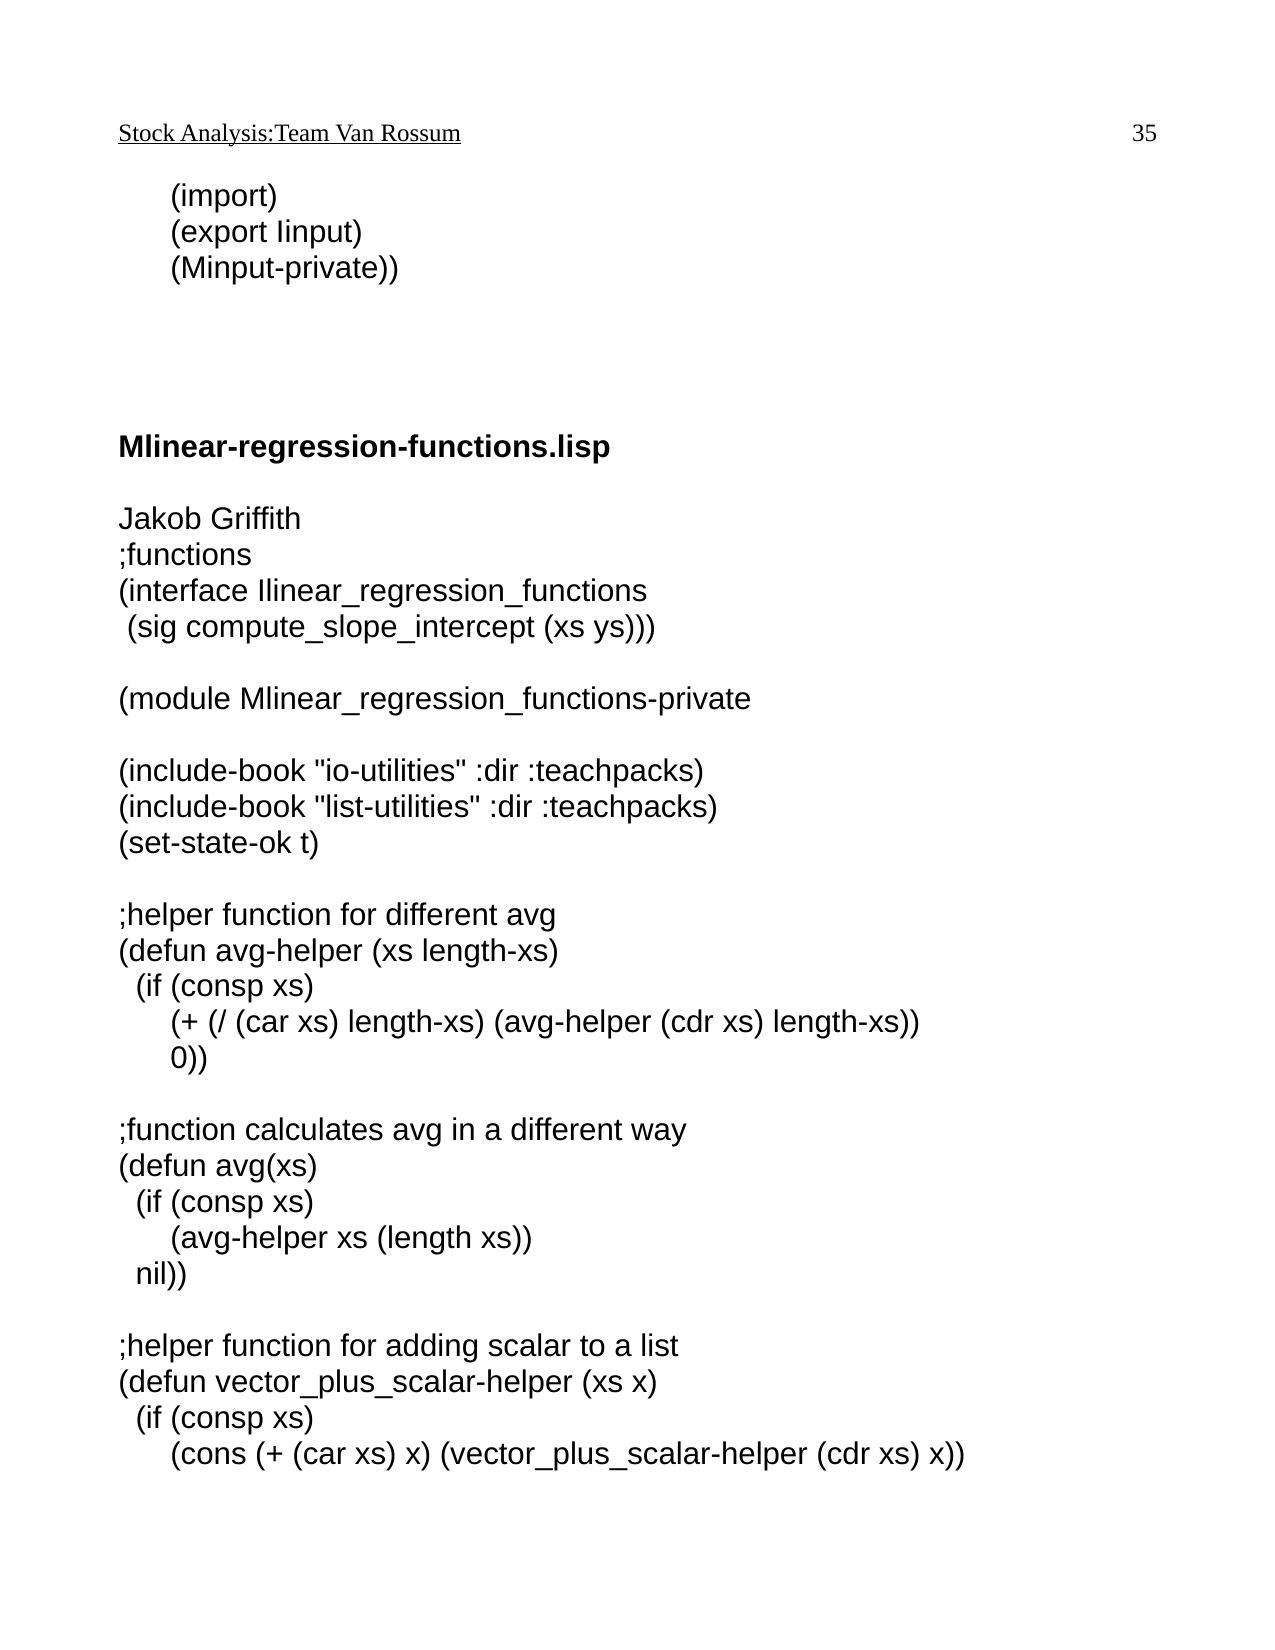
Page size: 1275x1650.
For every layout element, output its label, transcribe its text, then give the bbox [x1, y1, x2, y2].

text Mlinear-regression-functions.lisp [118, 428, 1157, 464]
text (if (consp xs) [118, 1183, 1157, 1219]
text (if (consp xs) [118, 967, 1157, 1003]
text ;helper function for different avg [118, 896, 1157, 932]
text ;function calculates avg in a different way [118, 1111, 1157, 1147]
text (sig compute_slope_intercept (xs ys))) [118, 608, 1157, 644]
text (import) [118, 177, 1157, 213]
text (defun avg-helper (xs length-xs) [118, 932, 1157, 967]
text (include-book "io-utilities" :dir :teachpacks) [118, 752, 1157, 788]
text (include-book "list-utilities" :dir :teachpacks) [118, 788, 1157, 824]
text nil)) [118, 1255, 1157, 1291]
text (Minput-private)) [118, 249, 1157, 285]
text ;functions [118, 536, 1157, 572]
text Jakob Griffith [118, 500, 1157, 536]
text (export Iinput) [118, 213, 1157, 249]
text (avg-helper xs (length xs)) [118, 1219, 1157, 1255]
text (defun vector_plus_scalar-helper (xs x) [118, 1363, 1157, 1399]
text (if (consp xs) [118, 1399, 1157, 1435]
text (defun avg(xs) [118, 1147, 1157, 1183]
text (set-state-ok t) [118, 824, 1157, 860]
text (module Mlinear_regression_functions-private [118, 680, 1157, 716]
text (cons (+ (car xs) x) (vector_plus_scalar-helper (cdr xs) x)) [118, 1435, 1157, 1471]
text ;helper function for adding scalar to a list [118, 1327, 1157, 1363]
text 0)) [118, 1039, 1157, 1075]
text (+ (/ (car xs) length-xs) (avg-helper (cdr xs) length-xs)) [118, 1003, 1157, 1039]
text (interface Ilinear_regression_functions [118, 572, 1157, 608]
